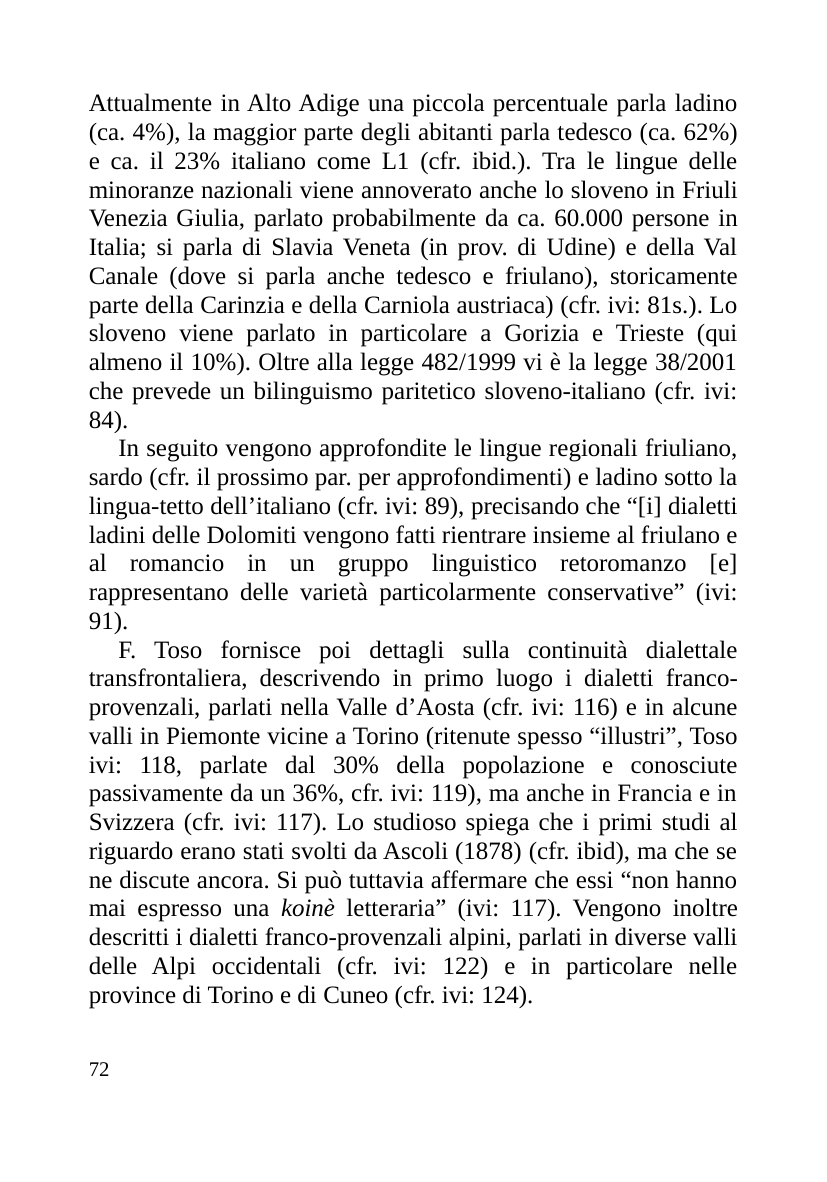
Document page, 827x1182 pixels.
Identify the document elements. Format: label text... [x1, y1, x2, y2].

text Attualmente in Alto Adige una piccola percentuale parla ladino (ca. 4%), la maggior parte degli abitanti parla tedesco (ca. 62%) e ca. il 23% italiano come L1 (cfr. ibid.). Tra le lingue delle minoranze nazionali viene annoverato anche lo sloveno in Friuli Venezia Giulia, parlato probabilmente da ca. 60.000 persone in Italia; si parla di Slavia Veneta (in prov. di Udine) e della Val Canale (dove si parla anche tedesco e friulano), storicamente parte della Carinzia e della Carniola austriaca) (cfr. ivi: 81s.). Lo sloveno viene parlato in particolare a Gorizia e Trieste (qui almeno il 10%). Oltre alla legge 482/1999 vi è la legge 38/2001 che prevede un bilinguismo paritetico sloveno-italiano (cfr. ivi: 84). [88, 88, 738, 433]
text In seguito vengono approfondite le lingue regionali friuliano, sardo (cfr. il prossimo par. per approfondimenti) e ladino sotto la lingua-tetto dell’italiano (cfr. ivi: 89), precisando che “[i] dialetti ladini delle Dolomiti vengono fatti rientrare insieme al friulano e al romancio in un gruppo linguistico retoromanzo [e] rappresentano delle varietà particolarmente conservative” (ivi: 91). [88, 433, 738, 635]
text F. Toso fornisce poi dettagli sulla continuità dialettale transfrontaliera, descrivendo in primo luogo i dialetti franco-provenzali, parlati nella Valle d’Aosta (cfr. ivi: 116) e in alcune valli in Piemonte vicine a Torino (ritenute spesso “illustri”, Toso ivi: 118, parlate dal 30% della popolazione e conosciute passivamente da un 36%, cfr. ivi: 119), ma anche in Francia e in Svizzera (cfr. ivi: 117). Lo studioso spiega che i primi studi al riguardo erano stati svolti da Ascoli (1878) (cfr. ibid), ma che se ne discute ancora. Si può tuttavia affermare che essi “non hanno mai espresso una koinè letteraria” (ivi: 117). Vengono inoltre descritti i dialetti franco-provenzali alpini, parlati in diverse valli delle Alpi occidentali (cfr. ivi: 122) e in particolare nelle province di Torino e di Cuneo (cfr. ivi: 124). [88, 635, 738, 1008]
